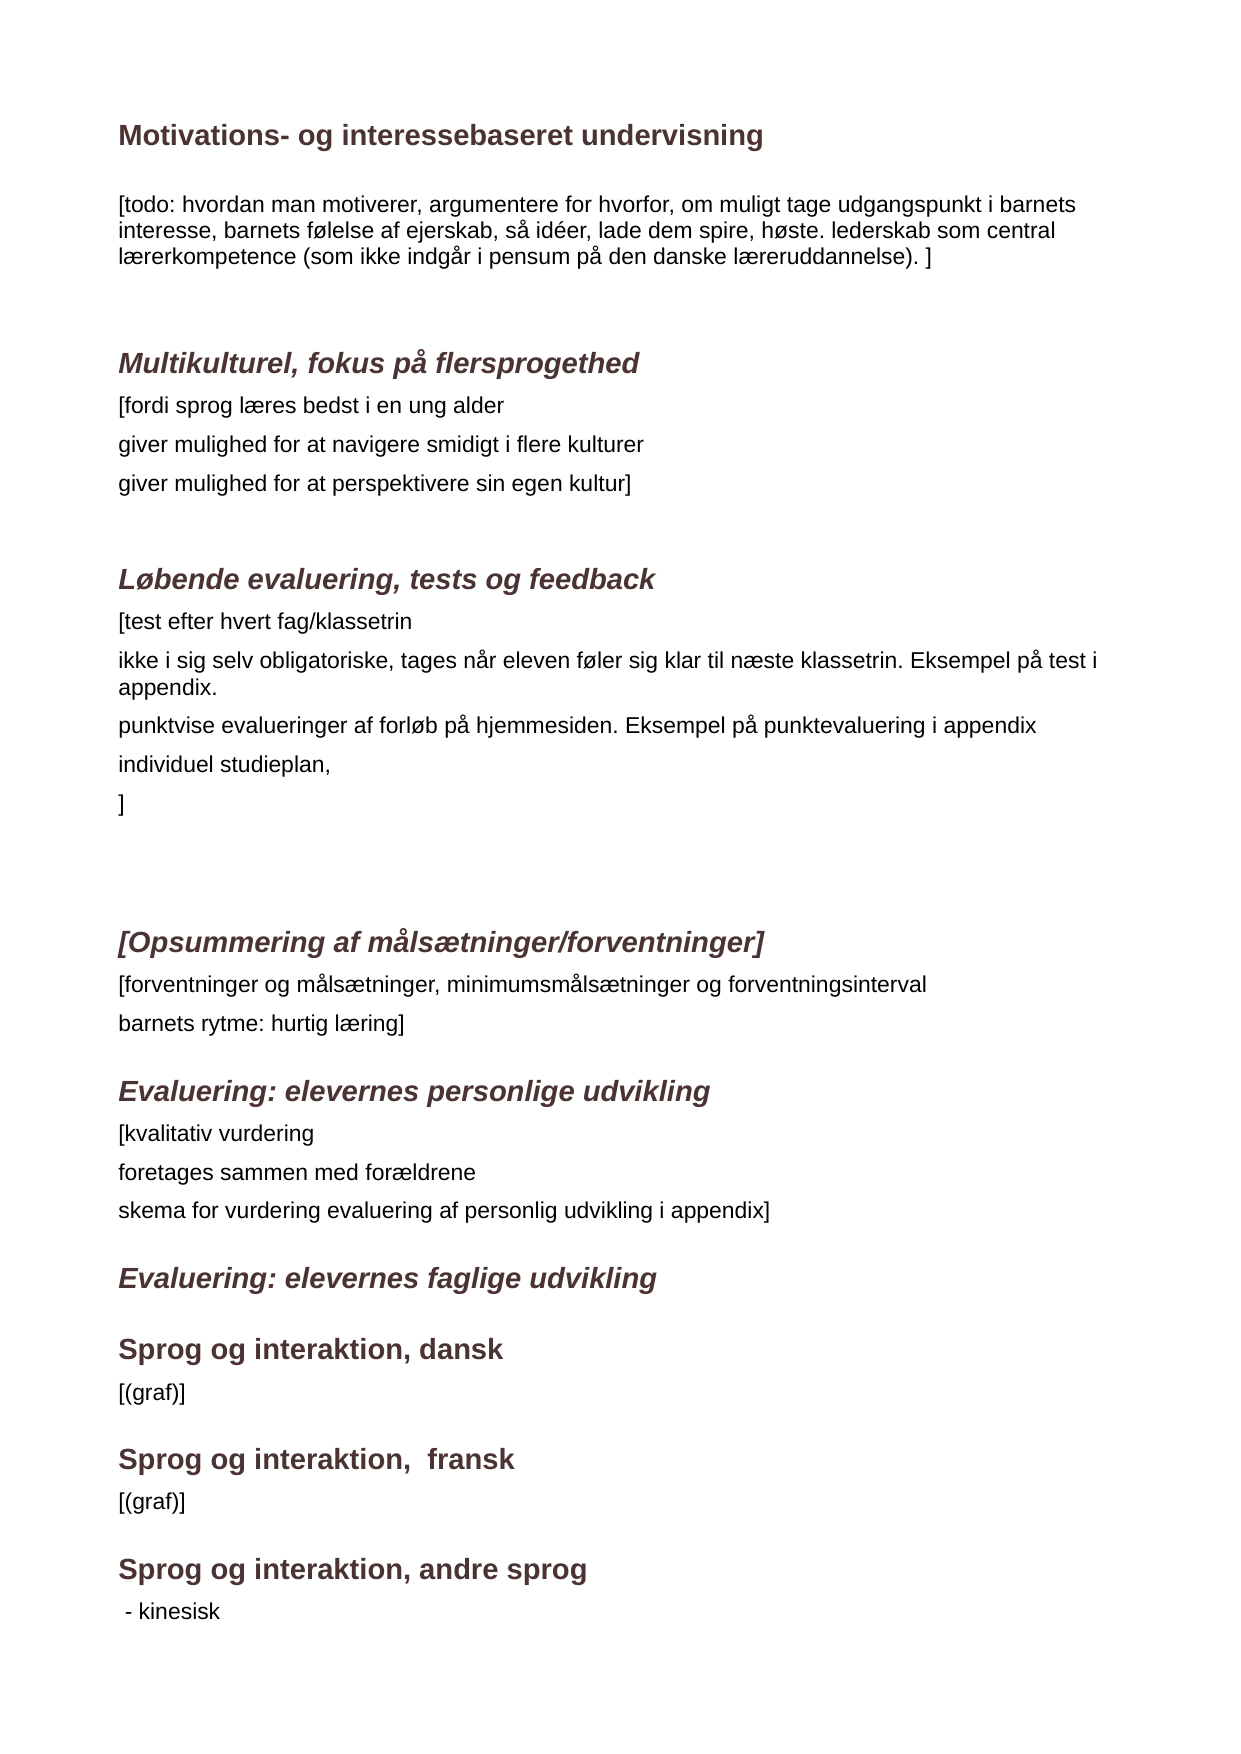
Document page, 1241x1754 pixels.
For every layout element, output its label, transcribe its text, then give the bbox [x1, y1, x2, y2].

subtitle Multikulturel, fokus på flersprogethed [118, 346, 1122, 379]
subtitle [Opsummering af målsætninger/forventninger] [118, 925, 1122, 958]
subtitle Sprog og interaktion, dansk [118, 1332, 1122, 1366]
text skema for vurdering evaluering af personlig udvikling i appendix] [118, 1197, 1122, 1224]
text foretages sammen med forældrene [118, 1159, 1122, 1185]
text [fordi sprog læres bedst i en ung alder [118, 392, 1122, 418]
text - kinesisk [118, 1598, 1122, 1624]
subtitle Sprog og interaktion, fransk [118, 1442, 1122, 1476]
text punktvise evalueringer af forløb på hjemmesiden. Eksempel på punktevaluering i appendix [118, 712, 1122, 739]
text giver mulighed for at perspektivere sin egen kultur] [118, 470, 1122, 496]
text barnets rytme: hurtig læring] [118, 1010, 1122, 1036]
text ikke i sig selv obligatoriske, tages når eleven føler sig klar til næste klassetrin. Eksempel på test i appendix. [118, 647, 1122, 700]
subtitle Motivations- og interessebaseret undervisning [118, 118, 1122, 152]
subtitle Sprog og interaktion, andre sprog [118, 1552, 1122, 1586]
text [forventninger og målsætninger, minimumsmålsætninger og forventningsinterval [118, 971, 1122, 997]
subtitle Løbende evaluering, tests og feedback [118, 562, 1122, 596]
text [test efter hvert fag/klassetrin [118, 608, 1122, 635]
text individuel studieplan, [118, 751, 1122, 778]
text [kvalitativ vurdering [118, 1120, 1122, 1146]
text [(graf)] [118, 1378, 1122, 1405]
text [(graf)] [118, 1488, 1122, 1515]
text ] [118, 790, 1122, 816]
text giver mulighed for at navigere smidigt i flere kulturer [118, 431, 1122, 457]
text [todo: hvordan man motiverer, argumentere for hvorfor, om muligt tage udgangspunkt i barnets interesse, barnets følelse af ejerskab, så idéer, lade dem spire, høste. lederskab som central lærerkompetence (som ikke indgår i pensum på den danske læreruddannelse). ] [118, 164, 1122, 269]
subtitle Evaluering: elevernes faglige udvikling [118, 1261, 1122, 1295]
subtitle Evaluering: elevernes personlige udvikling [118, 1074, 1122, 1107]
